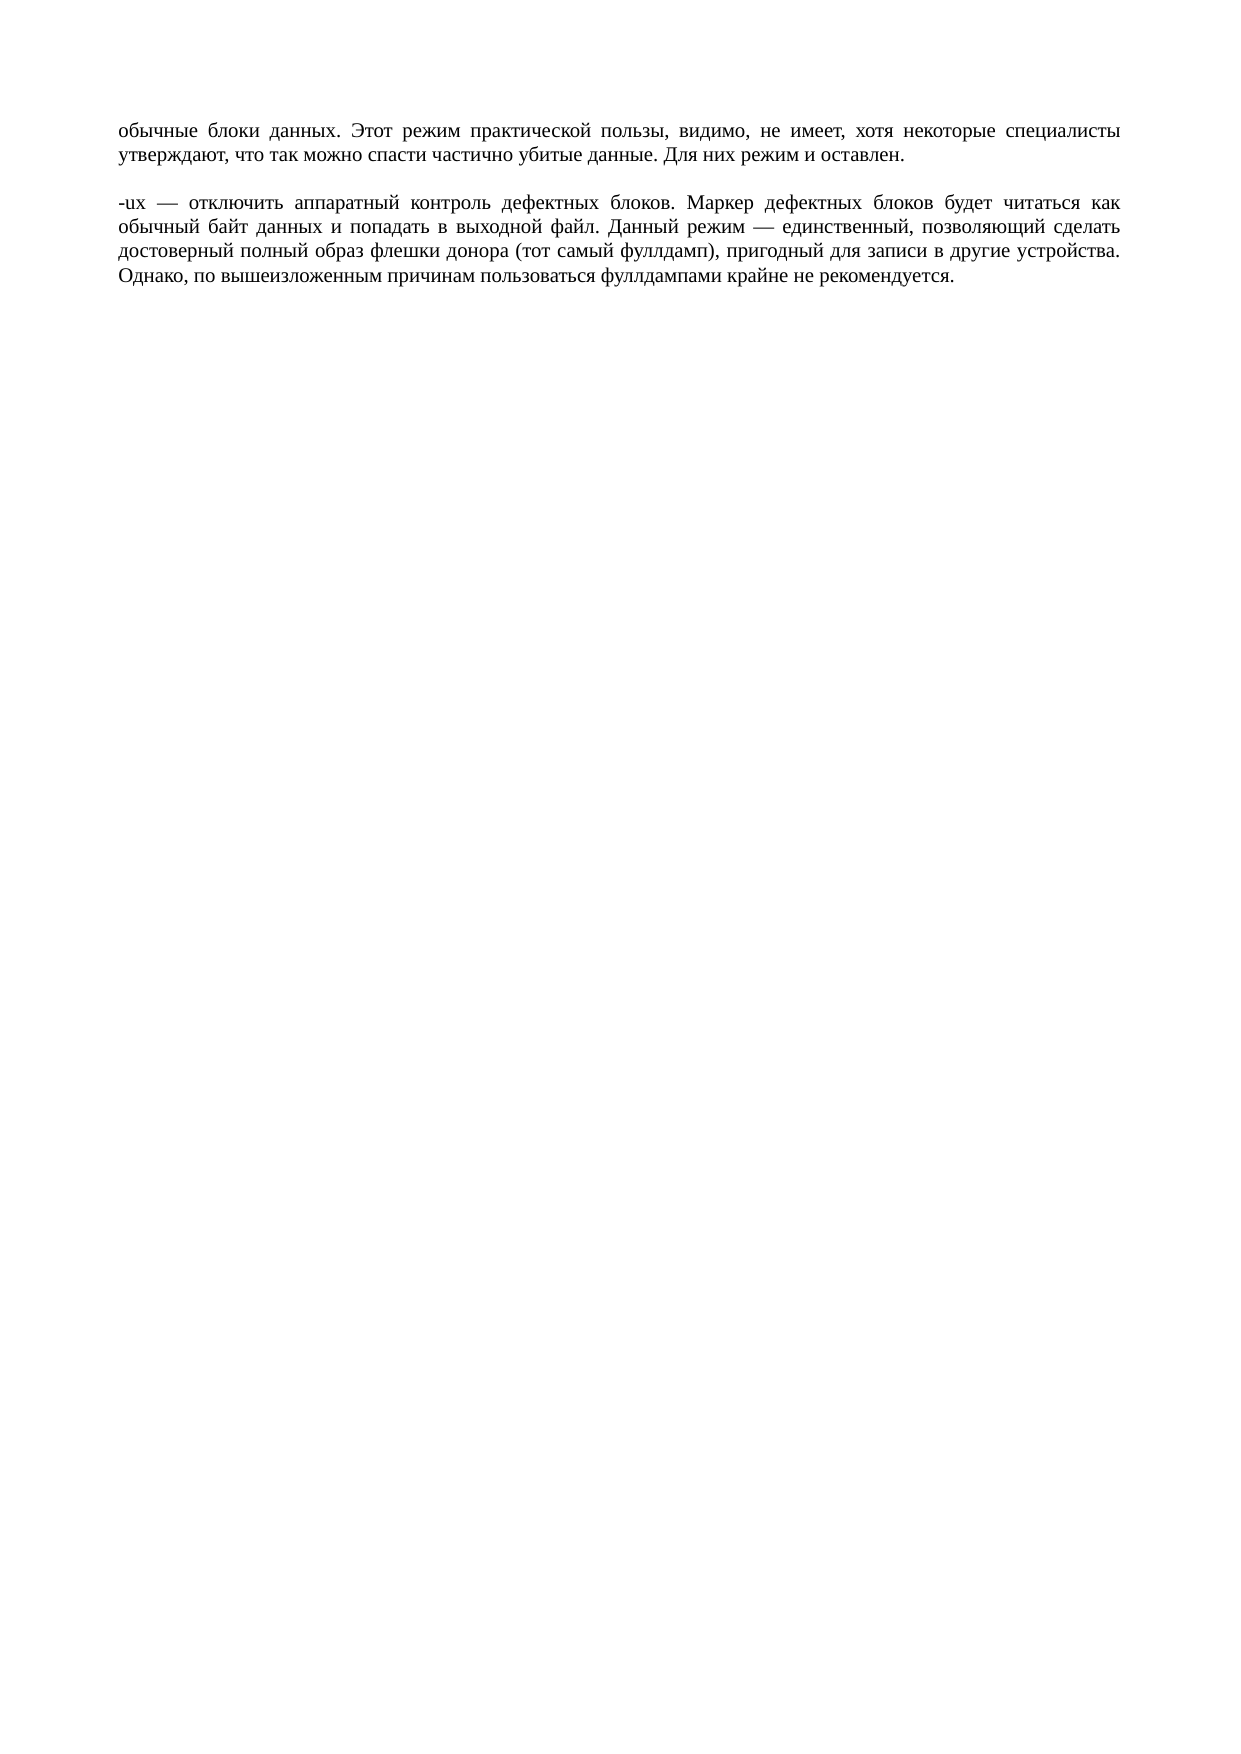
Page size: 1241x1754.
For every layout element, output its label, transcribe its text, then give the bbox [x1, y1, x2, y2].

text обычные блоки данных. Этот режим практической пользы, видимо, не имеет, хотя некоторые специалисты утверждают, что так можно спасти частично убитые данные. Для них режим и оставлен. [118, 118, 1122, 166]
text -ux — отключить аппаратный контроль дефектных блоков. Маркер дефектных блоков будет читаться как обычный байт данных и попадать в выходной файл. Данный режим — единственный, позволяющий сделать достоверный полный образ флешки донора (тот самый фуллдамп), пригодный для записи в другие устройства. Однако, по вышеизложенным причинам пользоваться фуллдампами крайне не рекомендуется. [118, 190, 1122, 287]
